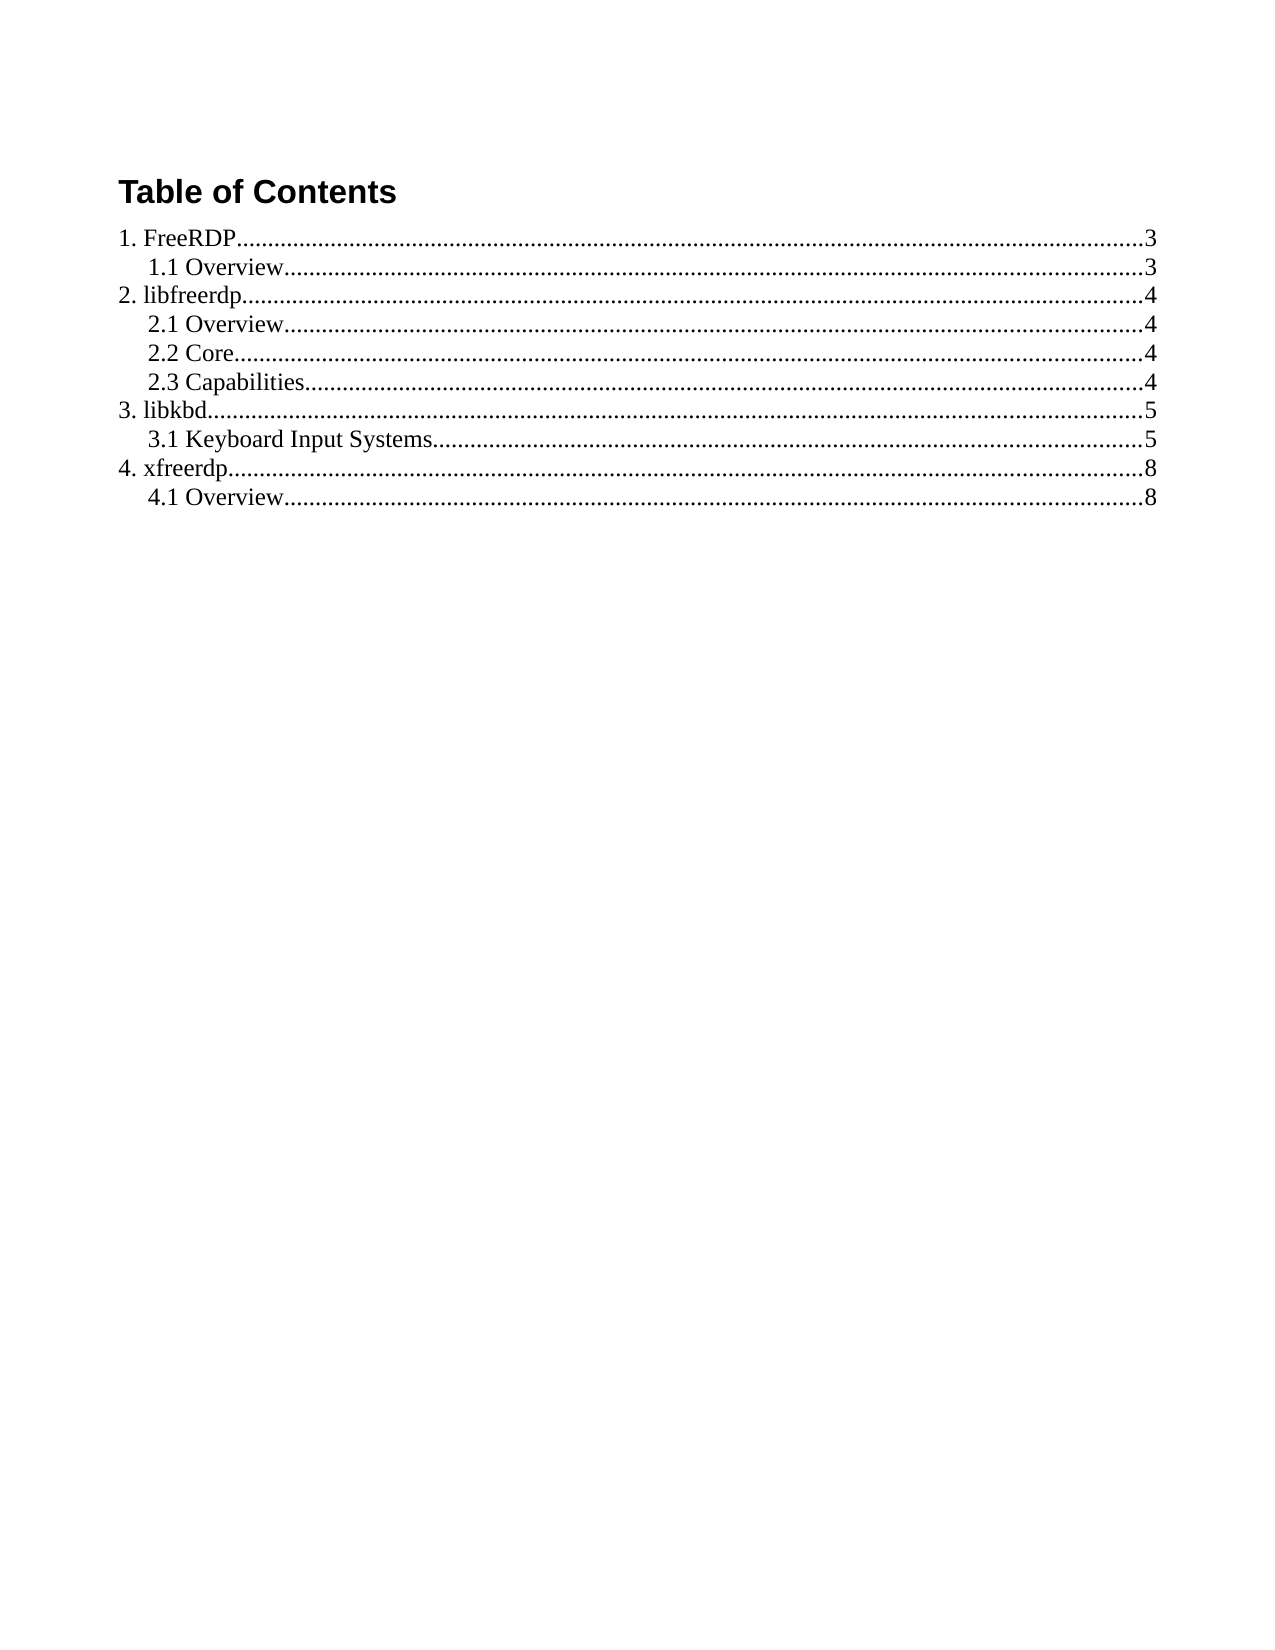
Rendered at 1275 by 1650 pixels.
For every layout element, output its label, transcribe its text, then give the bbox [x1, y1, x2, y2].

text 3. libkbd 5 [118, 395, 1157, 424]
text 2.2 Core 4 [148, 338, 1157, 367]
text 4. xfreerdp 8 [118, 453, 1157, 482]
text 4.1 Overview 8 [148, 482, 1157, 510]
text 1.1 Overview 3 [148, 252, 1157, 280]
text 2.3 Capabilities 4 [148, 367, 1157, 395]
text 1. FreeRDP 3 [118, 223, 1157, 252]
subtitle Table of Contents [118, 172, 1157, 210]
text 3.1 Keyboard Input Systems 5 [148, 424, 1157, 453]
text 2. libfreerdp 4 [118, 280, 1157, 309]
text 2.1 Overview 4 [148, 309, 1157, 338]
